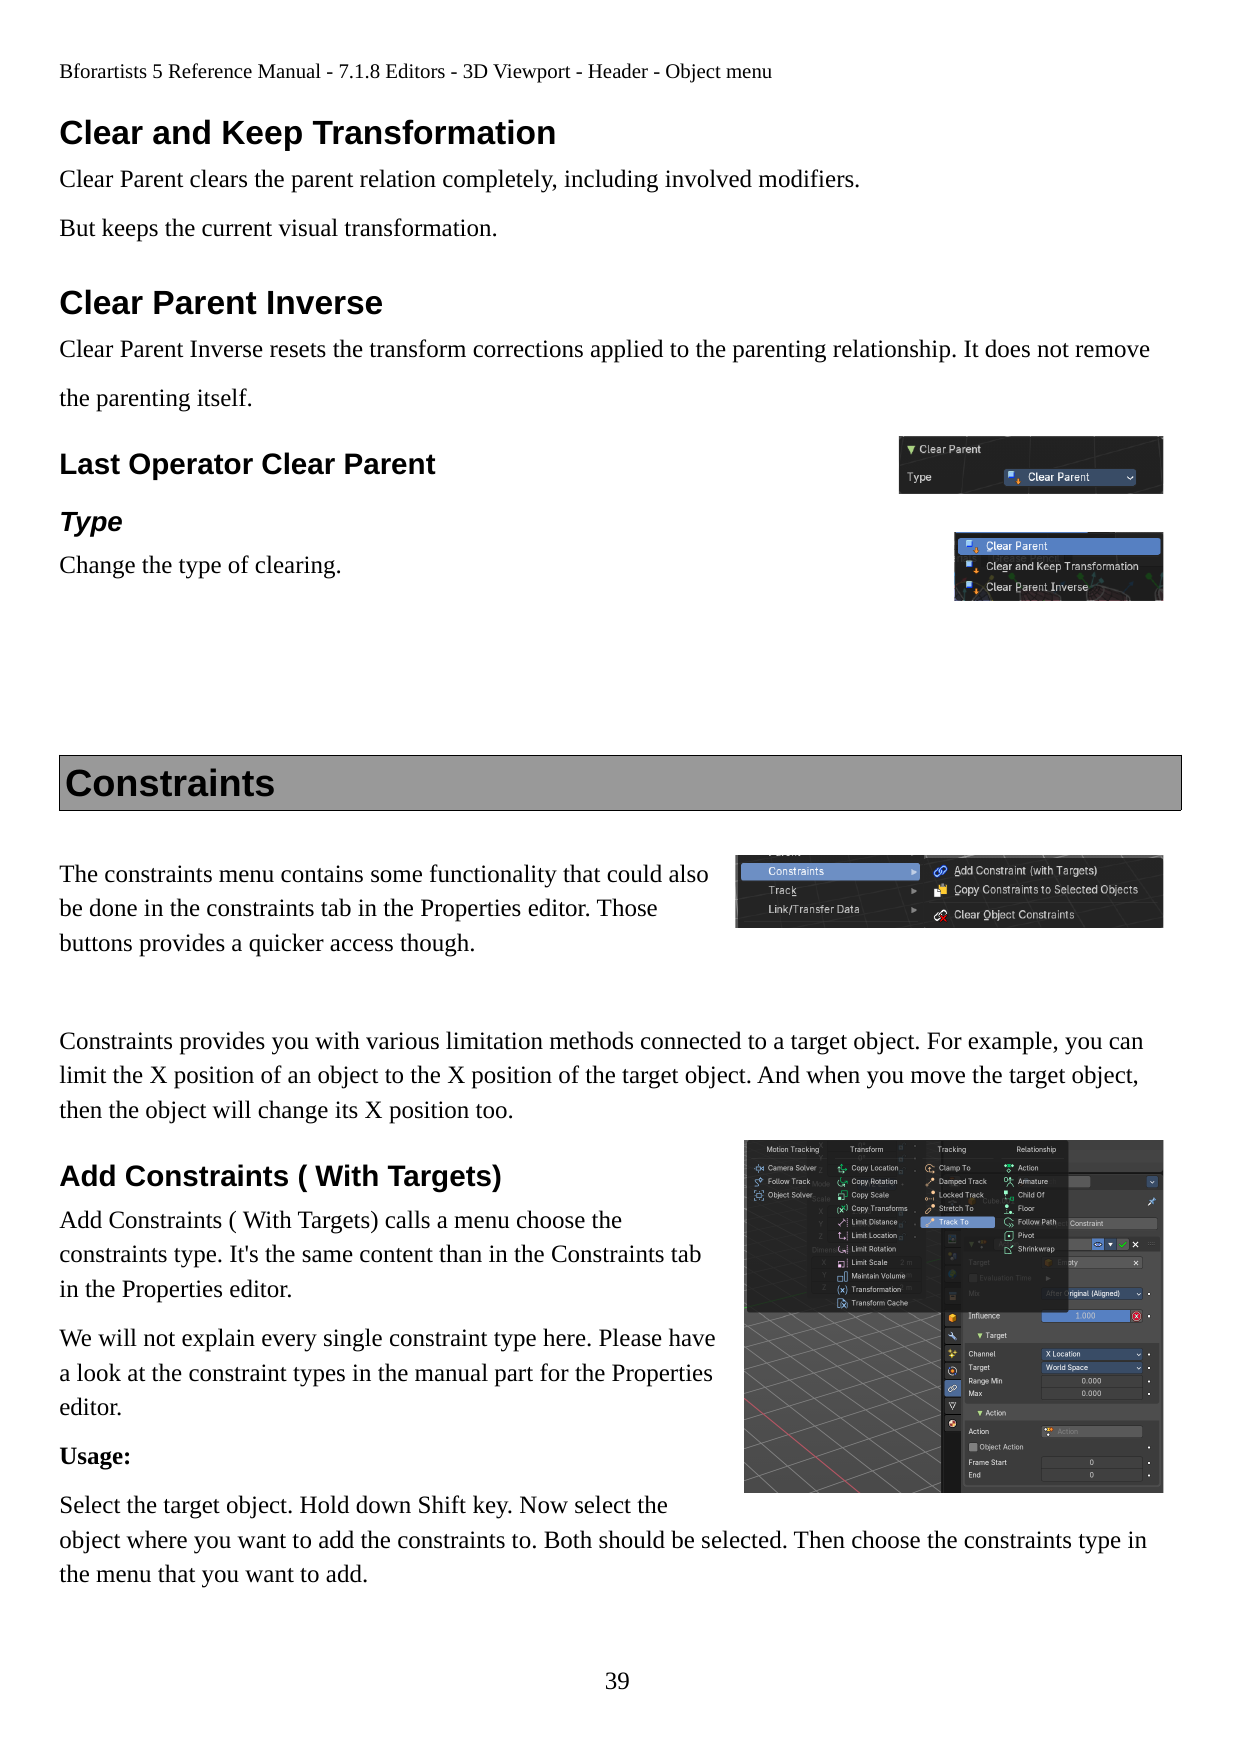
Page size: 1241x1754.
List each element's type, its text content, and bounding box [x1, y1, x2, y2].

text Clear Parent clears the parent relation completely, including involved modifiers. [59, 164, 1181, 192]
subtitle Add Constraints ( With Targets) [59, 1159, 744, 1193]
text Add Constraints ( With Targets) calls a menu choose the constraints type. It's the same content than in the Constraints tab in the Properties editor. [59, 1205, 744, 1303]
text But keeps the current visual transformation. [59, 213, 1181, 242]
text [1164, 1441, 1181, 1470]
text Clear Parent Inverse resets the transform corrections applied to the parenting relationship. It does not remove [59, 334, 1181, 363]
text Select the target object. Hold down Shift key. Now select the object where you want to add the constraints to. Both should be selected. Then choose the constraints type in the menu that you want to add. [59, 1490, 1181, 1588]
picture [744, 1140, 1164, 1493]
text Change the type of clearing. [59, 550, 954, 579]
text The constraints menu contains some functionality that could also be done in the constraints tab in the Properties editor. Those buttons provides a quicker access though. [59, 859, 1181, 957]
text We will not explain every single constraint type here. Please have a look at the constraint types in the manual part for the Properties editor. [59, 1323, 744, 1421]
subtitle Type [59, 506, 1181, 537]
text the parenting itself. [59, 383, 1181, 412]
subtitle Last Operator Clear Parent [59, 447, 898, 481]
subtitle Clear Parent Inverse [59, 283, 1181, 321]
text Usage: [59, 1441, 744, 1470]
picture [735, 855, 1164, 928]
table_header Constraints [60, 756, 1181, 810]
text Constraints provides you with various limitation methods connected to a target object. For example, you can limit the X position of an object to the X position of the target object. And when you move the target object, then the object will change its X position too. [59, 1026, 1181, 1124]
subtitle Clear and Keep Transformation [59, 113, 1181, 151]
picture [898, 436, 1164, 494]
picture [954, 532, 1164, 601]
subtitle [1164, 447, 1181, 481]
